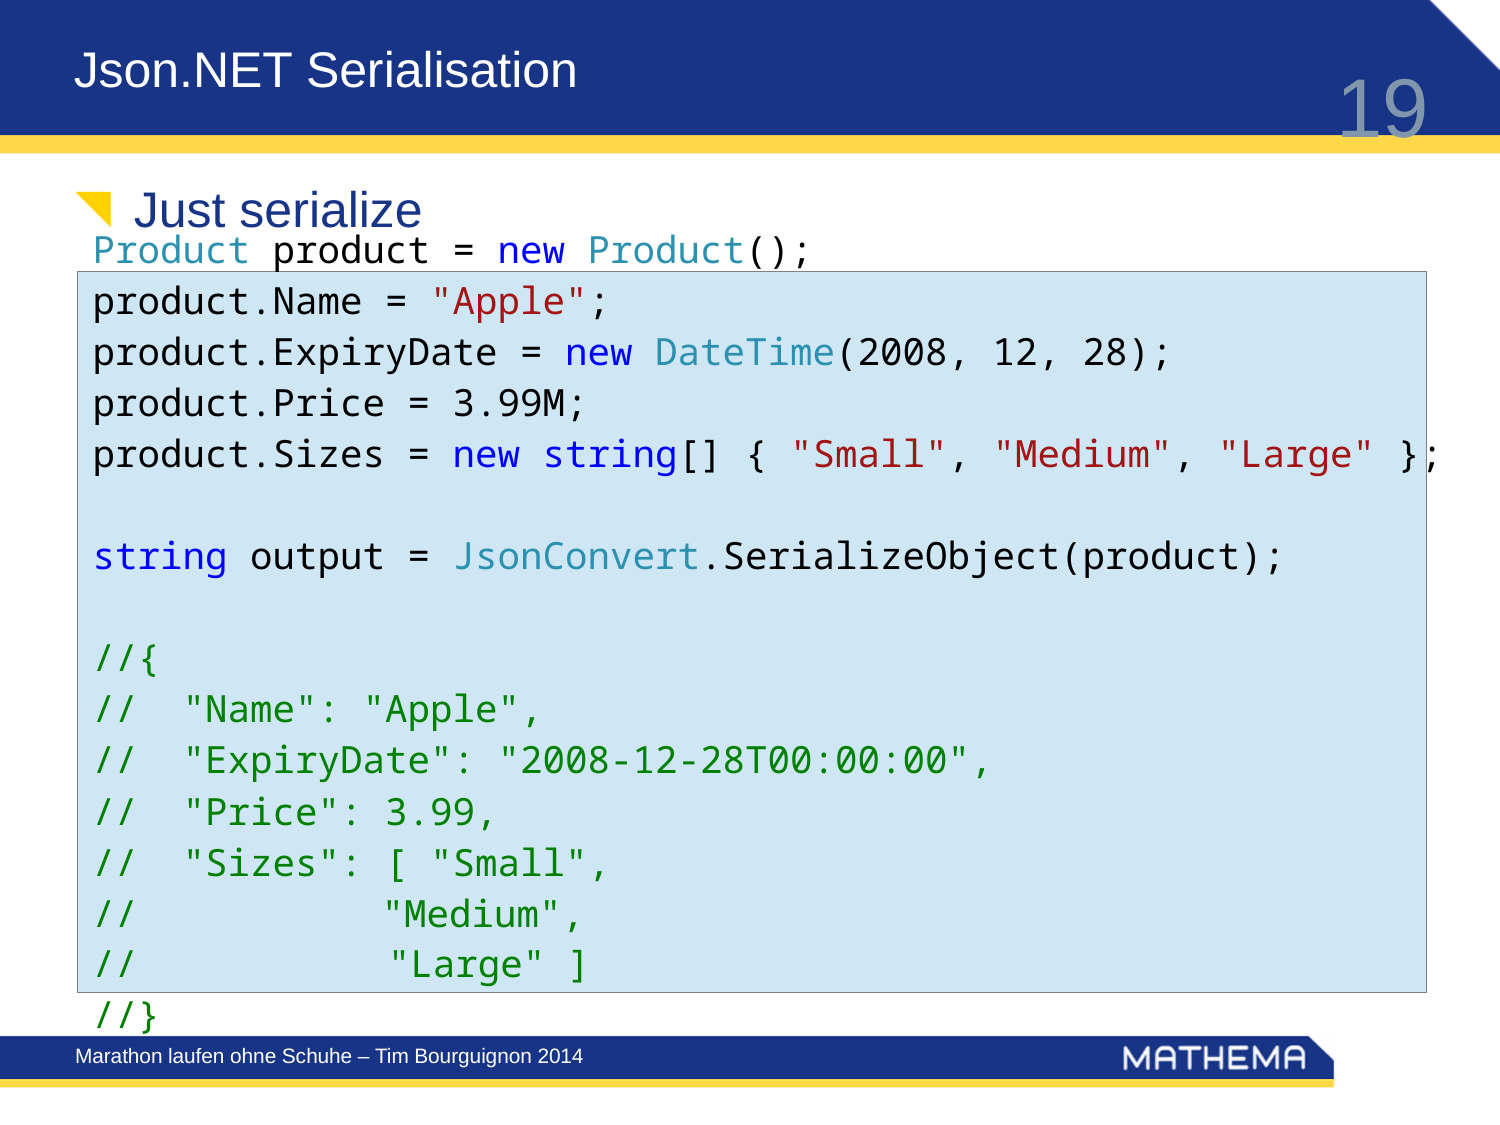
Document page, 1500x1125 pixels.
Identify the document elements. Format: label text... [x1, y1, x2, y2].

title Json.NET Serialisation [73, 40, 1276, 100]
picture [0, 0, 1500, 1125]
list Just serialize [75, 181, 1426, 1008]
